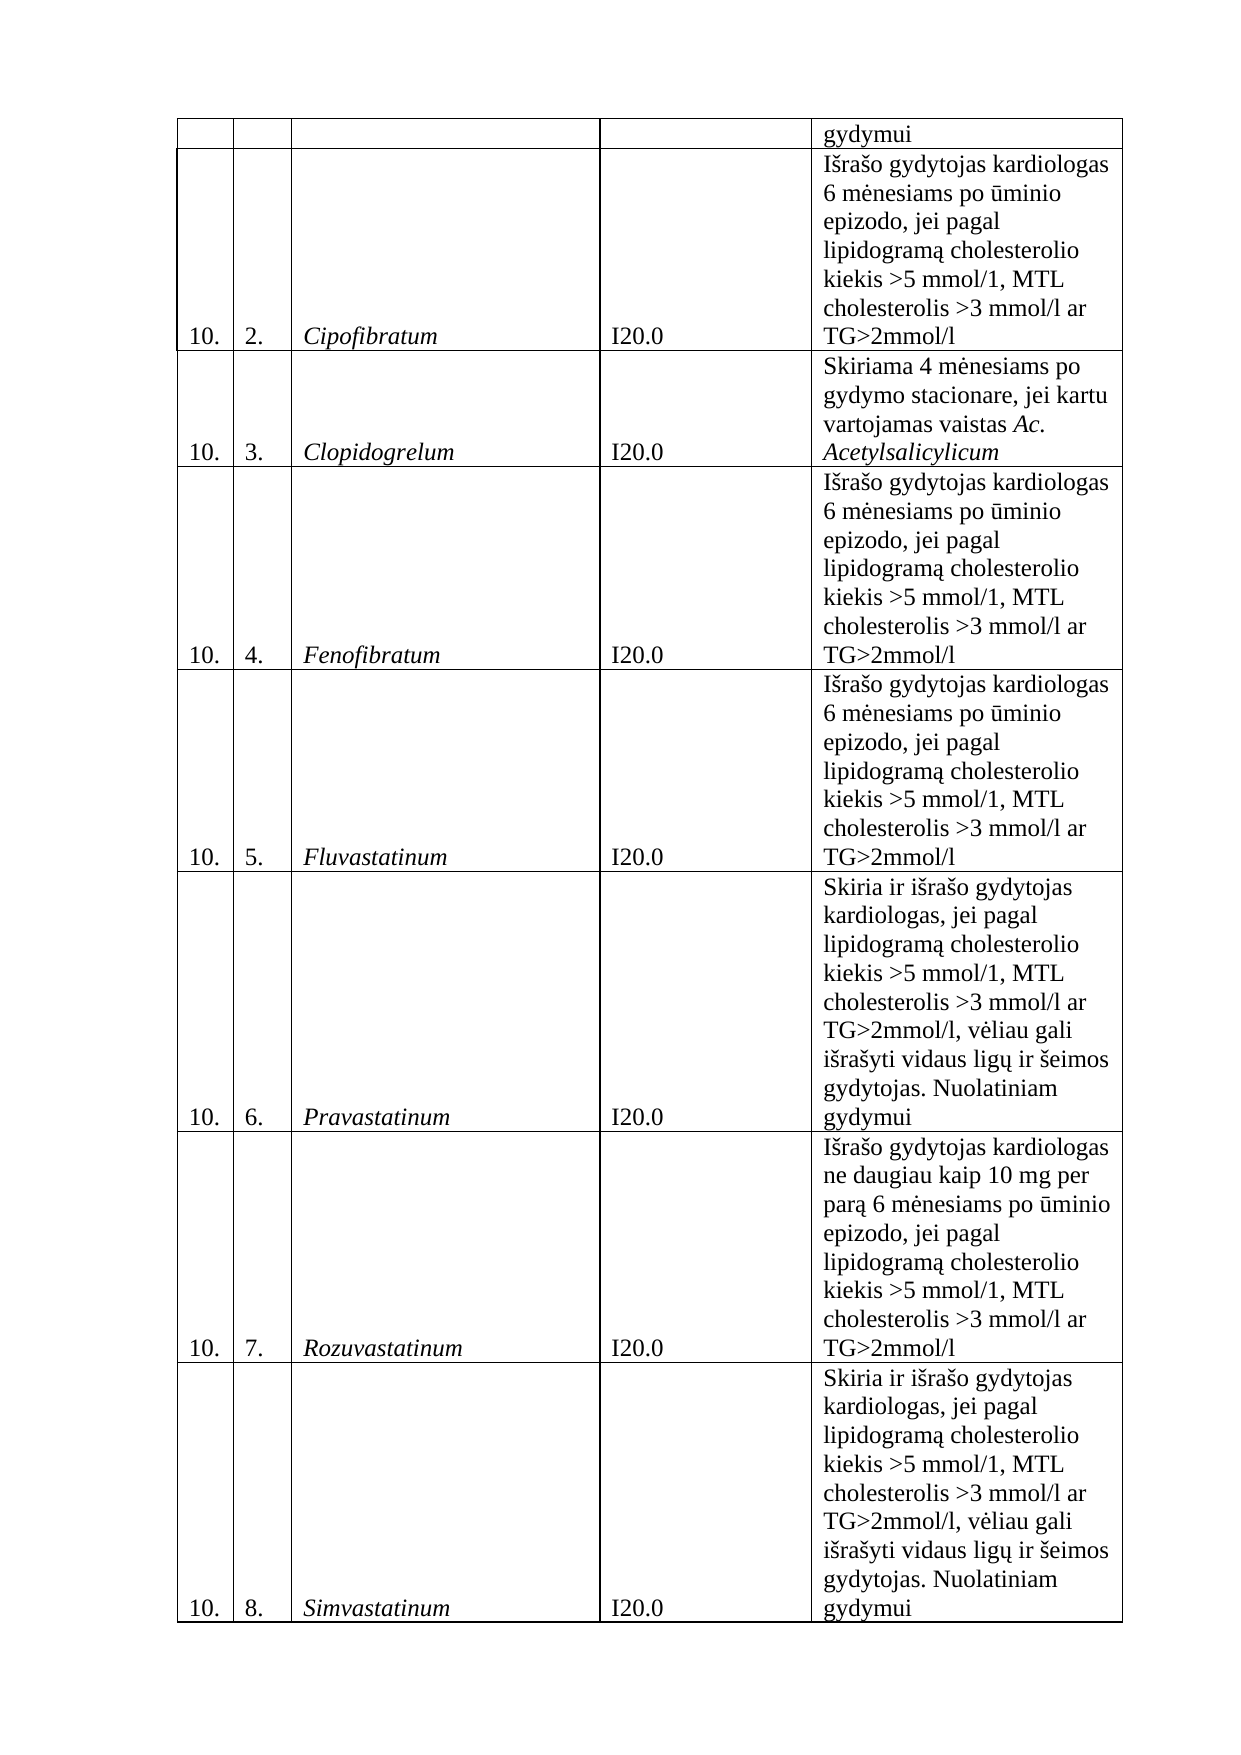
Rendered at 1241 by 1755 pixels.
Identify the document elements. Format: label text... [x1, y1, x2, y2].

table_cell I20.0 [601, 1132, 811, 1362]
table_cell I20.0 [601, 670, 811, 871]
table_cell 10. [178, 872, 233, 1131]
table_cell 6. [234, 872, 291, 1131]
table_cell I20.0 [601, 872, 811, 1131]
table_cell 10. [178, 1132, 233, 1362]
table_cell Fenofibratum [292, 467, 599, 668]
table_cell Simvastatinum [292, 1363, 599, 1621]
table_cell [178, 119, 233, 148]
table_cell Clopidogrelum [292, 351, 599, 466]
table_cell 2. [234, 149, 291, 350]
table_cell I20.0 [601, 1363, 811, 1621]
table_cell 10. [178, 1363, 233, 1621]
table_cell I20.0 [601, 149, 811, 350]
table_cell [234, 119, 291, 148]
table_cell I20.0 [601, 351, 811, 466]
table_cell 10. [178, 467, 233, 668]
table_cell Rozuvastatinum [292, 1132, 599, 1362]
table_cell Išrašo gydytojas kardiologas 6 mėnesiams po ūminio epizodo, jei pagal lipidogramą cholesterolio kiekis >5 mmol/1, MTL cholesterolis >3 mmol/l ar TG>2mmol/l [812, 670, 1122, 871]
table_cell Skiriama 4 mėnesiams po gydymo stacionare, jei kartu vartojamas vaistas Ac. Acetylsalicylicum [812, 351, 1122, 466]
table_cell [601, 119, 811, 148]
table_cell Skiria ir išrašo gydytojas kardiologas, jei pagal lipidogramą cholesterolio kiekis >5 mmol/1, MTL cholesterolis >3 mmol/l ar TG>2mmol/l, vėliau gali išrašyti vidaus ligų ir šeimos gydytojas. Nuolatiniam gydymui [812, 872, 1122, 1131]
table_cell 10. [178, 149, 233, 350]
table_cell 8. [234, 1363, 291, 1621]
table_cell 7. [234, 1132, 291, 1362]
table_cell 3. [234, 351, 291, 466]
table_cell 10. [178, 670, 233, 871]
table_cell Išrašo gydytojas kardiologas ne daugiau kaip 10 mg per parą 6 mėnesiams po ūminio epizodo, jei pagal lipidogramą cholesterolio kiekis >5 mmol/1, MTL cholesterolis >3 mmol/l ar TG>2mmol/l [812, 1132, 1122, 1362]
table_cell Išrašo gydytojas kardiologas 6 mėnesiams po ūminio epizodo, jei pagal lipidogramą cholesterolio kiekis >5 mmol/1, MTL cholesterolis >3 mmol/l ar TG>2mmol/l [812, 467, 1122, 668]
table_cell Pravastatinum [292, 872, 599, 1131]
table_cell 4. [234, 467, 291, 668]
table_cell Fluvastatinum [292, 670, 599, 871]
table_cell Skiria ir išrašo gydytojas kardiologas, jei pagal lipidogramą cholesterolio kiekis >5 mmol/1, MTL cholesterolis >3 mmol/l ar TG>2mmol/l, vėliau gali išrašyti vidaus ligų ir šeimos gydytojas. Nuolatiniam gydymui [812, 1363, 1122, 1621]
table_cell 5. [234, 670, 291, 871]
table_cell I20.0 [601, 467, 811, 668]
table_cell gydymui [812, 119, 1122, 148]
table_cell Išrašo gydytojas kardiologas 6 mėnesiams po ūminio epizodo, jei pagal lipidogramą cholesterolio kiekis >5 mmol/1, MTL cholesterolis >3 mmol/l ar TG>2mmol/l [812, 149, 1122, 350]
table_cell Cipofibratum [292, 149, 599, 350]
table_cell 10. [178, 351, 233, 466]
table_cell [292, 119, 599, 148]
